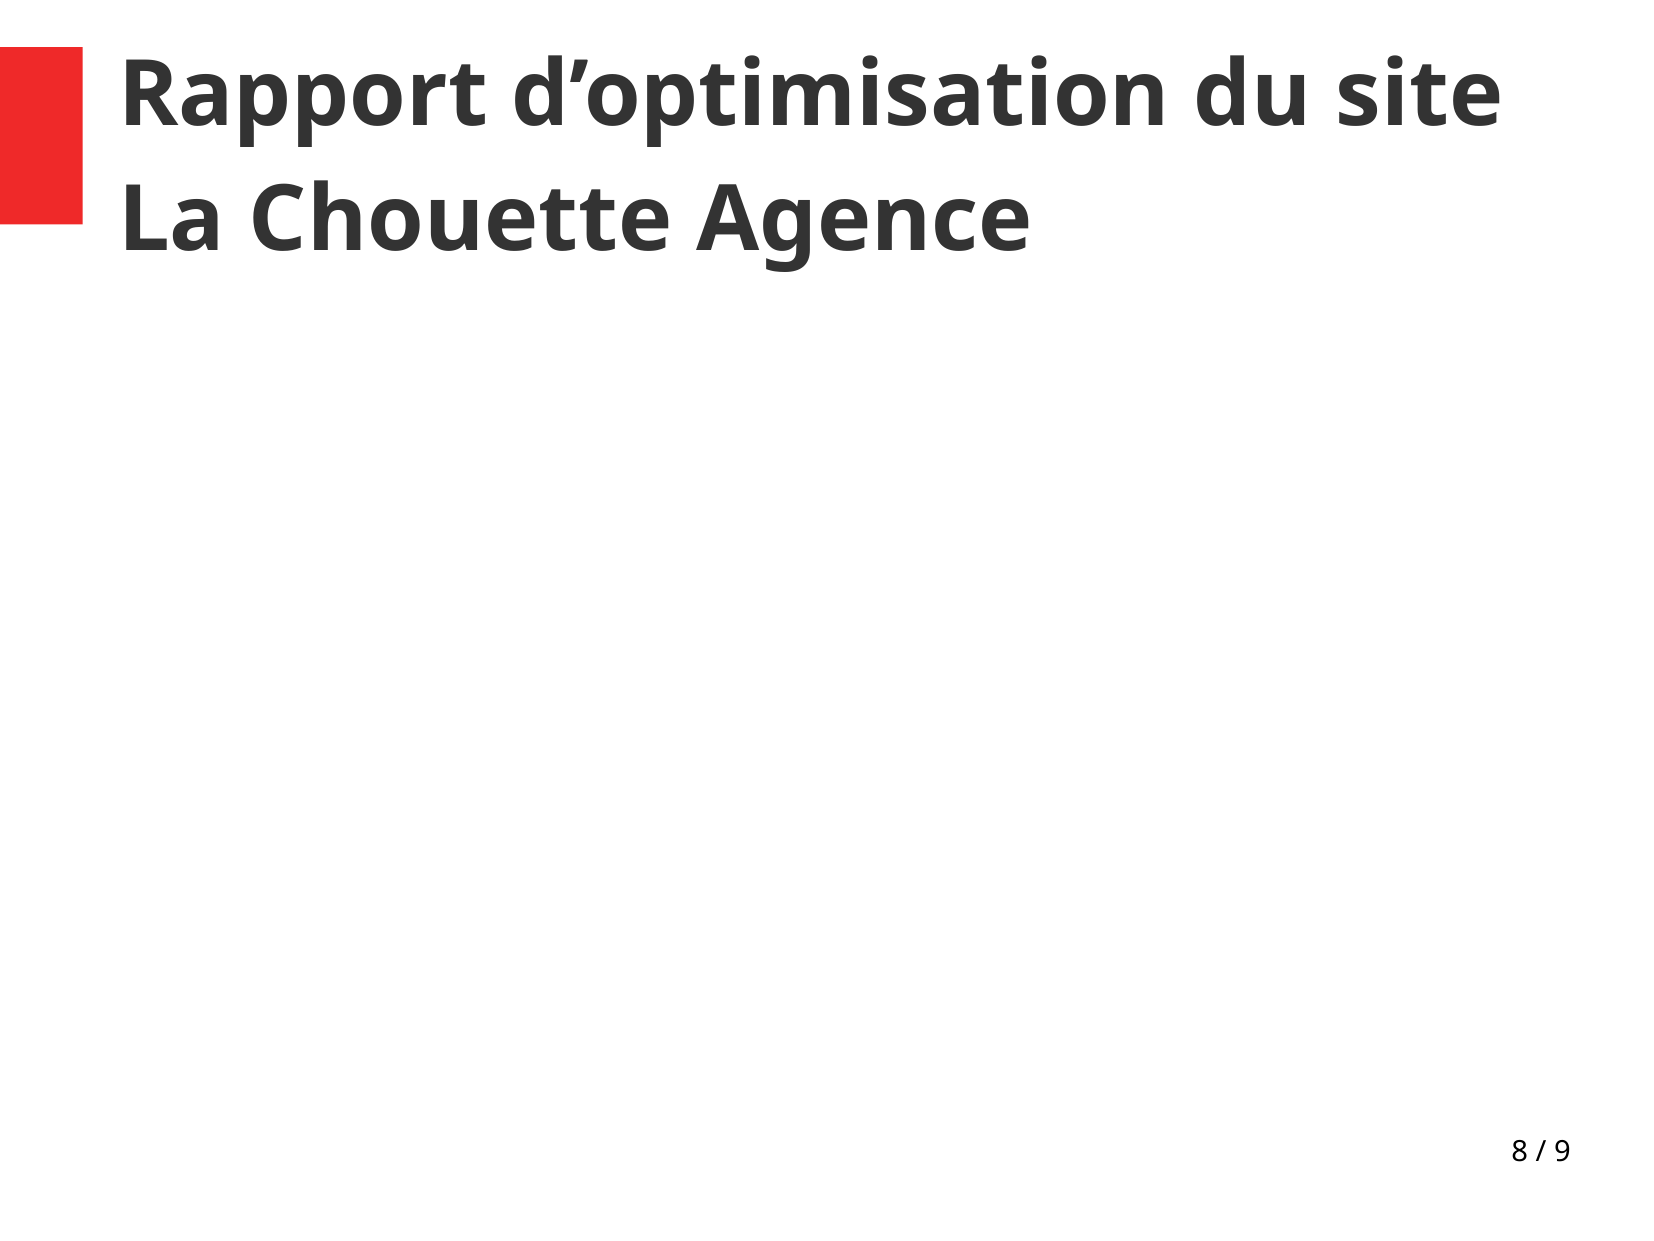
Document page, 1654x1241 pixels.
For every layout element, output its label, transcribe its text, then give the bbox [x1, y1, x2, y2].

title Rapport d’optimisation du site La Chouette Agence [118, 27, 1571, 278]
